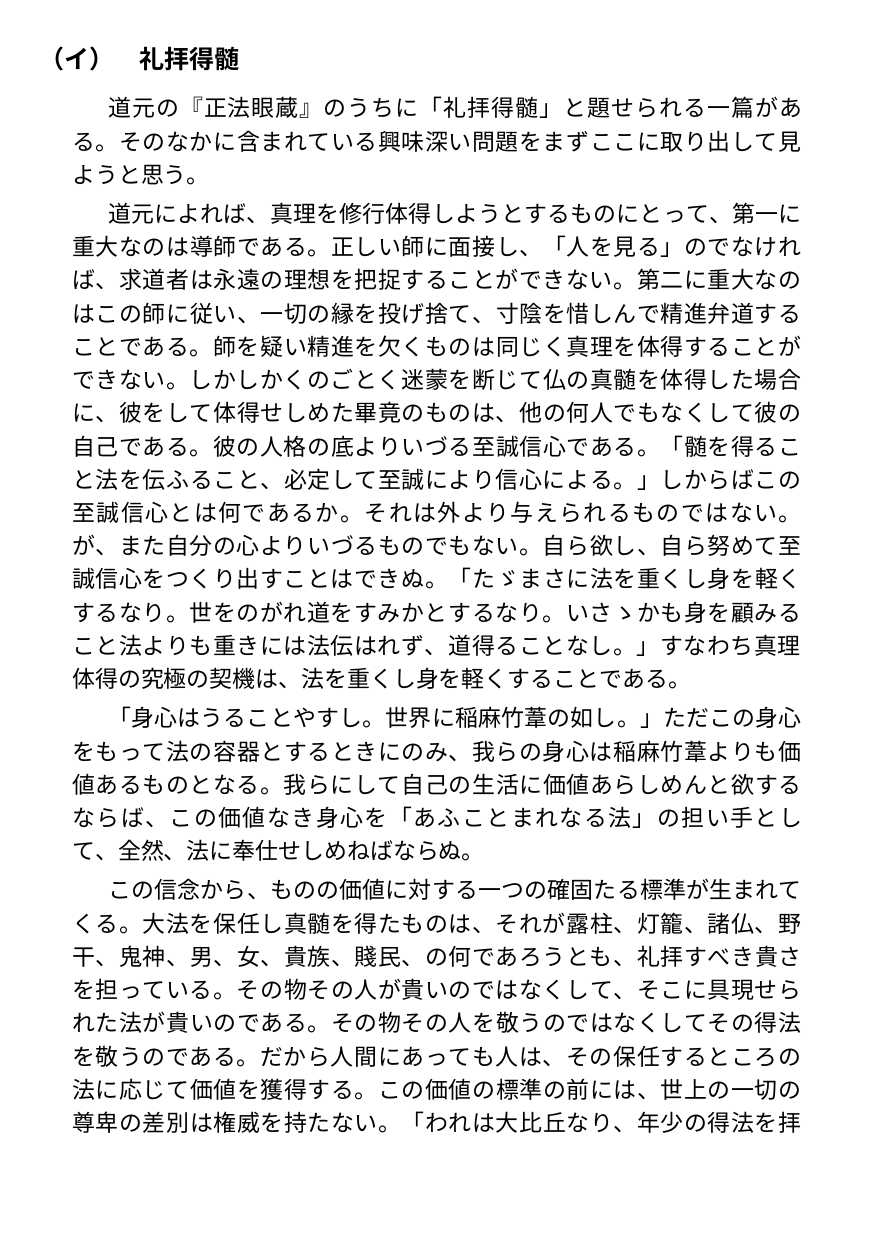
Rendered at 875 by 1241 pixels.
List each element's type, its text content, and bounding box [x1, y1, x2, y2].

subtitle （イ） 礼拝得髄 [36, 36, 838, 78]
text この信念から、ものの価値に対する一つの確固たる標準が生まれてくる。大法を保任し真髄を得たものは、それが露柱、灯籠、諸仏、野干、鬼神、男、女、貴族、賤民、の何であろうとも、礼拝すべき貴さを担っている。その物その人が貴いのではなくして、そこに具現せられた法が貴いのである。その物その人を敬うのではなくしてその得法を敬うのである。だから人間にあっても人は、その保任するところの法に応じて価値を獲得する。この価値の標準の前には、世上の一切の尊卑の差別は権威を持たない。「われは大比丘なり、年少の得法を拝 [72, 872, 802, 1138]
text 「身心はうることやすし。世界に稲麻竹葦の如し。」ただこの身心をもって法の容器とするときにのみ、我らの身心は稲麻竹葦よりも価値あるものとなる。我らにして自己の生活に価値あらしめんと欲するならば、この価値なき身心を「あふことまれなる法」の担い手として、全然、法に奉仕せしめねばならぬ。 [72, 700, 802, 866]
text 道元によれば、真理を修行体得しようとするものにとって、第一に重大なのは導師である。正しい師に面接し、「人を見る」のでなければ、求道者は永遠の理想を把捉することができない。第二に重大なのはこの師に従い、一切の縁を投げ捨て、寸陰を惜しんで精進弁道することである。師を疑い精進を欠くものは同じく真理を体得することができない。しかしかくのごとく迷蒙を断じて仏の真髄を体得した場合に、彼をして体得せしめた畢竟のものは、他の何人でもなくして彼の自己である。彼の人格の底よりいづる至誠信心である。「髄を得ること法を伝ふること、必定して至誠により信心による。」しからばこの至誠信心とは何であるか。それは外より与えられるものではない。が、また自分の心よりいづるものでもない。自ら欲し、自ら努めて至誠信心をつくり出すことはできぬ。「たゞまさに法を重くし身を軽くするなり。世をのがれ道をすみかとするなり。いさゝかも身を顧みること法よりも重きには法伝はれず、道得ることなし。」すなわち真理体得の究極の契機は、法を重くし身を軽くすることである。 [72, 196, 802, 694]
text 道元の『正法眼蔵』のうちに「礼拝得髄」と題せられる一篇がある。そのなかに含まれている興味深い問題をまずここに取り出して見ようと思う。 [72, 90, 802, 190]
